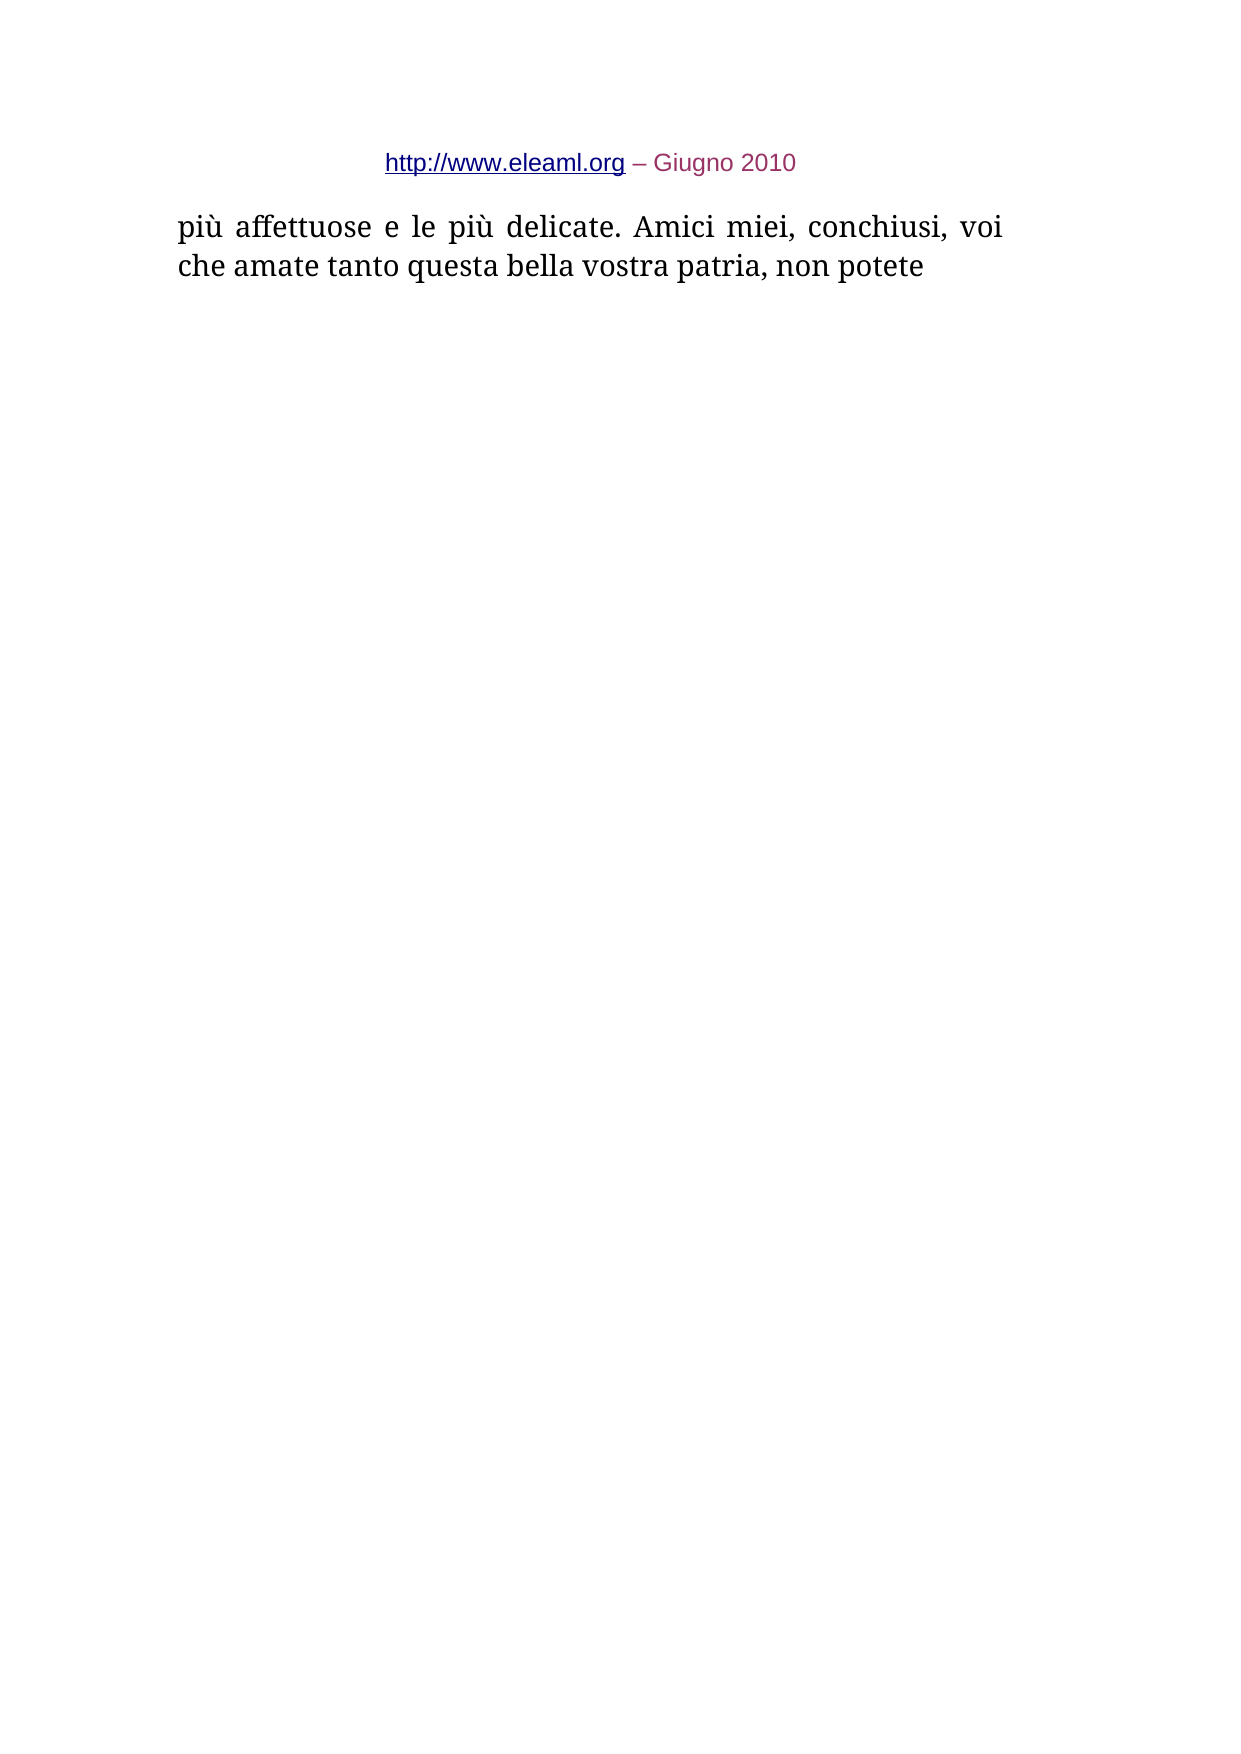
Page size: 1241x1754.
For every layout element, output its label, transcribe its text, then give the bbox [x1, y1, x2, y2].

text più affettuose e le più delicate. Amici miei, conchiusi, voi che amate tanto questa bella vostra patria, non potete [177, 206, 1004, 285]
